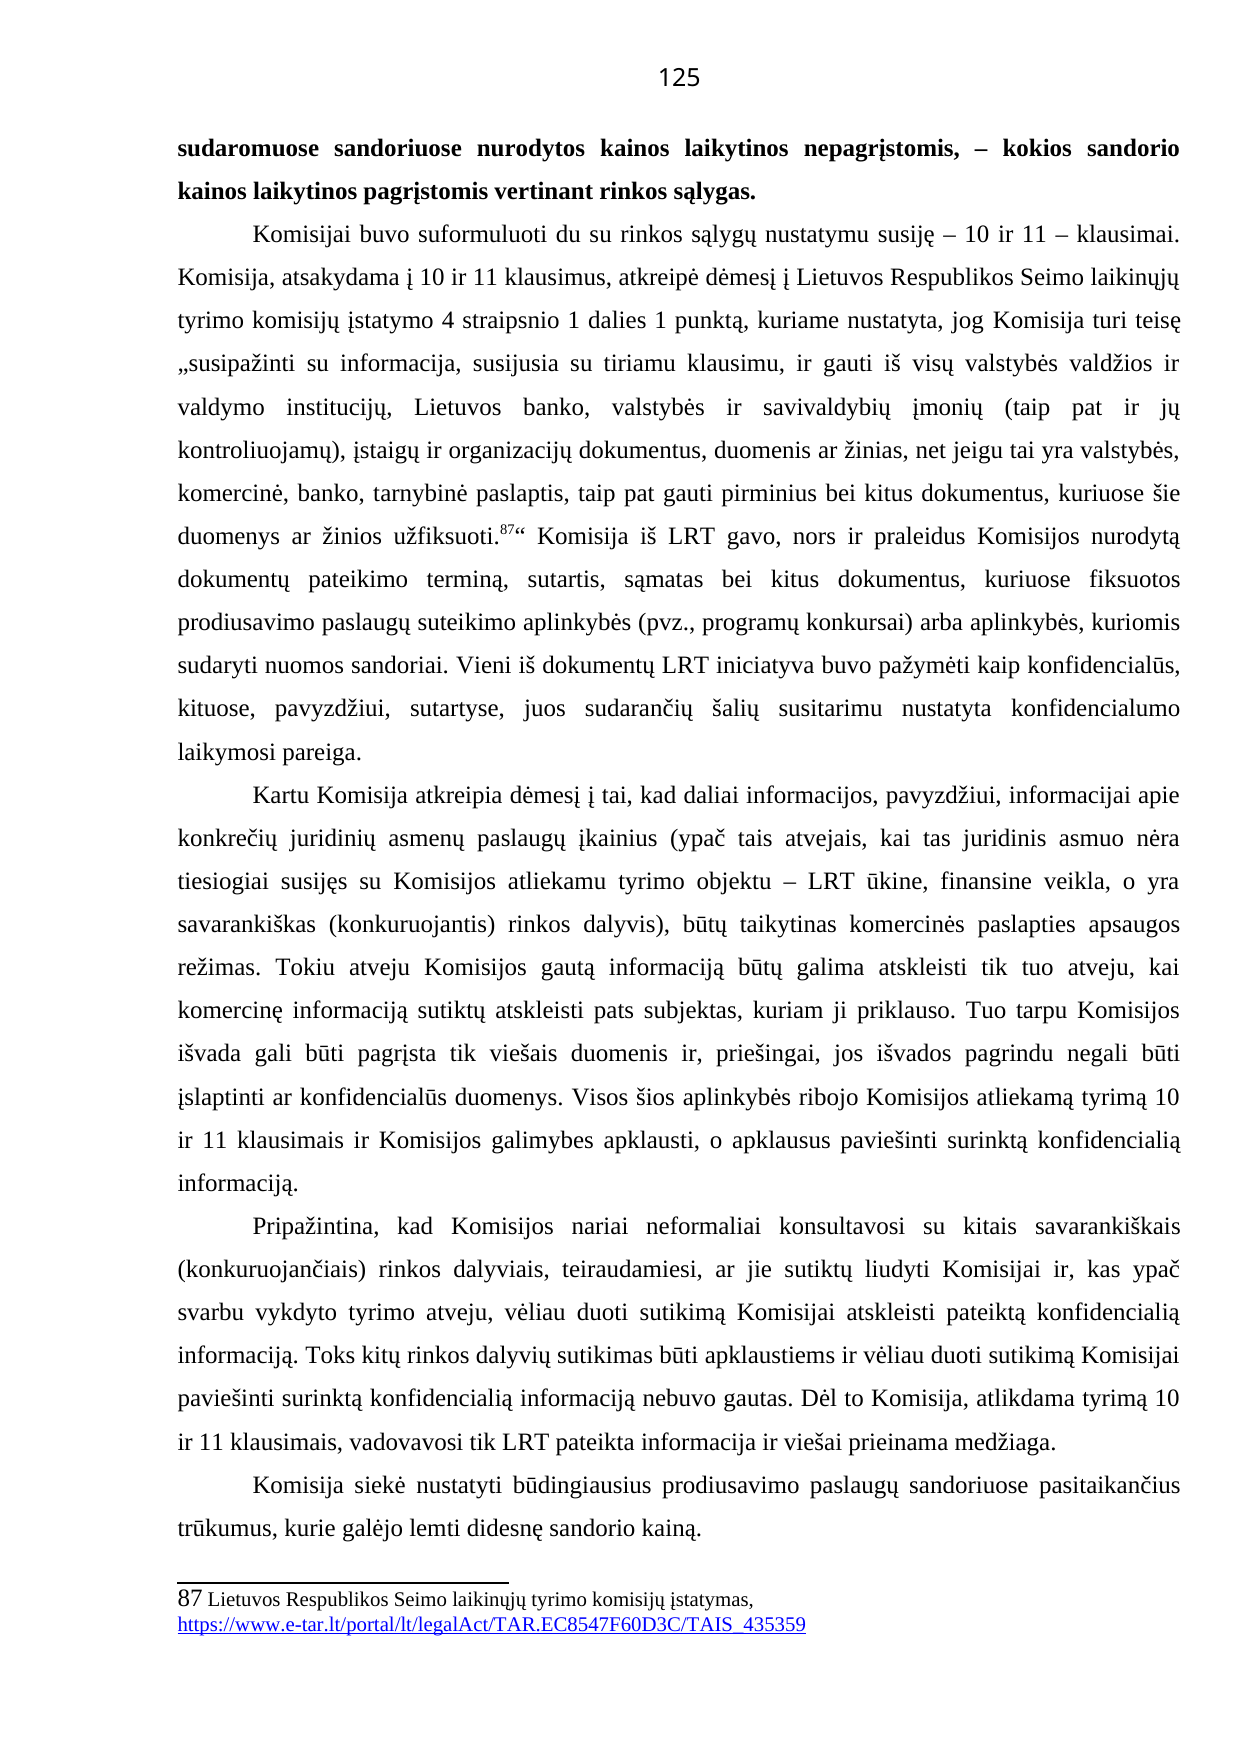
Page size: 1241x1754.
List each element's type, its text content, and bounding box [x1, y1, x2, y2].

text Komisijai buvo suformuluoti du su rinkos sąlygų nustatymu susiję – 10 ir 11 – klausimai. Komisija, atsakydama į 10 ir 11 klausimus, atkreipė dėmesį į Lietuvos Respublikos Seimo laikinųjų tyrimo komisijų įstatymo 4 straipsnio 1 dalies 1 punktą, kuriame nustatyta, jog Komisija turi teisę „susipažinti su informacija, susijusia su tiriamu klausimu, ir gauti iš visų valstybės valdžios ir valdymo institucijų, Lietuvos banko, valstybės ir savivaldybių įmonių (taip pat ir jų kontroliuojamų), įstaigų ir organizacijų dokumentus, duomenis ar žinias, net jeigu tai yra valstybės, komercinė, banko, tarnybinė paslaptis, taip pat gauti pirminius bei kitus dokumentus, kuriuose šie duomenys ar žinios užfiksuoti.“ Komisija iš LRT gavo, nors ir praleidus Komisijos nurodytą dokumentų pateikimo terminą, sutartis, sąmatas bei kitus dokumentus, kuriuose fiksuotos prodiusavimo paslaugų suteikimo aplinkybės (pvz., programų konkursai) arba aplinkybės, kuriomis sudaryti nuomos sandoriai. Vieni iš dokumentų LRT iniciatyva buvo pažymėti kaip konfidencialūs, kituose, pavyzdžiui, sutartyse, juos sudarančių šalių susitarimu nustatyta konfidencialumo laikymosi pareiga. [177, 219, 1181, 765]
text sudaromuose sandoriuose nurodytos kainos laikytinos nepagrįstomis, – kokios sandorio kainos laikytinos pagrįstomis vertinant rinkos sąlygas. [177, 133, 1181, 205]
text Kartu Komisija atkreipia dėmesį į tai, kad daliai informacijos, pavyzdžiui, informacijai apie konkrečių juridinių asmenų paslaugų įkainius (ypač tais atvejais, kai tas juridinis asmuo nėra tiesiogiai susijęs su Komisijos atliekamu tyrimo objektu – LRT ūkine, finansine veikla, o yra savarankiškas (konkuruojantis) rinkos dalyvis), būtų taikytinas komercinės paslapties apsaugos režimas. Tokiu atveju Komisijos gautą informaciją būtų galima atskleisti tik tuo atveju, kai komercinę informaciją sutiktų atskleisti pats subjektas, kuriam ji priklauso. Tuo tarpu Komisijos išvada gali būti pagrįsta tik viešais duomenis ir, priešingai, jos išvados pagrindu negali būti įslaptinti ar konfidencialūs duomenys. Visos šios aplinkybės ribojo Komisijos atliekamą tyrimą 10 ir 11 klausimais ir Komisijos galimybes apklausti, o apklausus paviešinti surinktą konfidencialią informaciją. [177, 780, 1181, 1197]
text Pripažintina, kad Komisijos nariai neformaliai konsultavosi su kitais savarankiškais (konkuruojančiais) rinkos dalyviais, teiraudamiesi, ar jie sutiktų liudyti Komisijai ir, kas ypač svarbu vykdyto tyrimo atveju, vėliau duoti sutikimą Komisijai atskleisti pateiktą konfidencialią informaciją. Toks kitų rinkos dalyvių sutikimas būti apklaustiems ir vėliau duoti sutikimą Komisijai paviešinti surinktą konfidencialią informaciją nebuvo gautas. Dėl to Komisija, atlikdama tyrimą 10 ir 11 klausimais, vadovavosi tik LRT pateikta informacija ir viešai prieinama medžiaga. [177, 1211, 1181, 1455]
text Lietuvos Respublikos Seimo laikinųjų tyrimo komisijų įstatymas, https://www.e-tar.lt/portal/lt/legalAct/TAR.EC8547F60D3C/TAIS_435359 [177, 1583, 1181, 1636]
text Komisija siekė nustatyti būdingiausius prodiusavimo paslaugų sandoriuose pasitaikančius trūkumus, kurie galėjo lemti didesnę sandorio kainą. [177, 1470, 1181, 1542]
